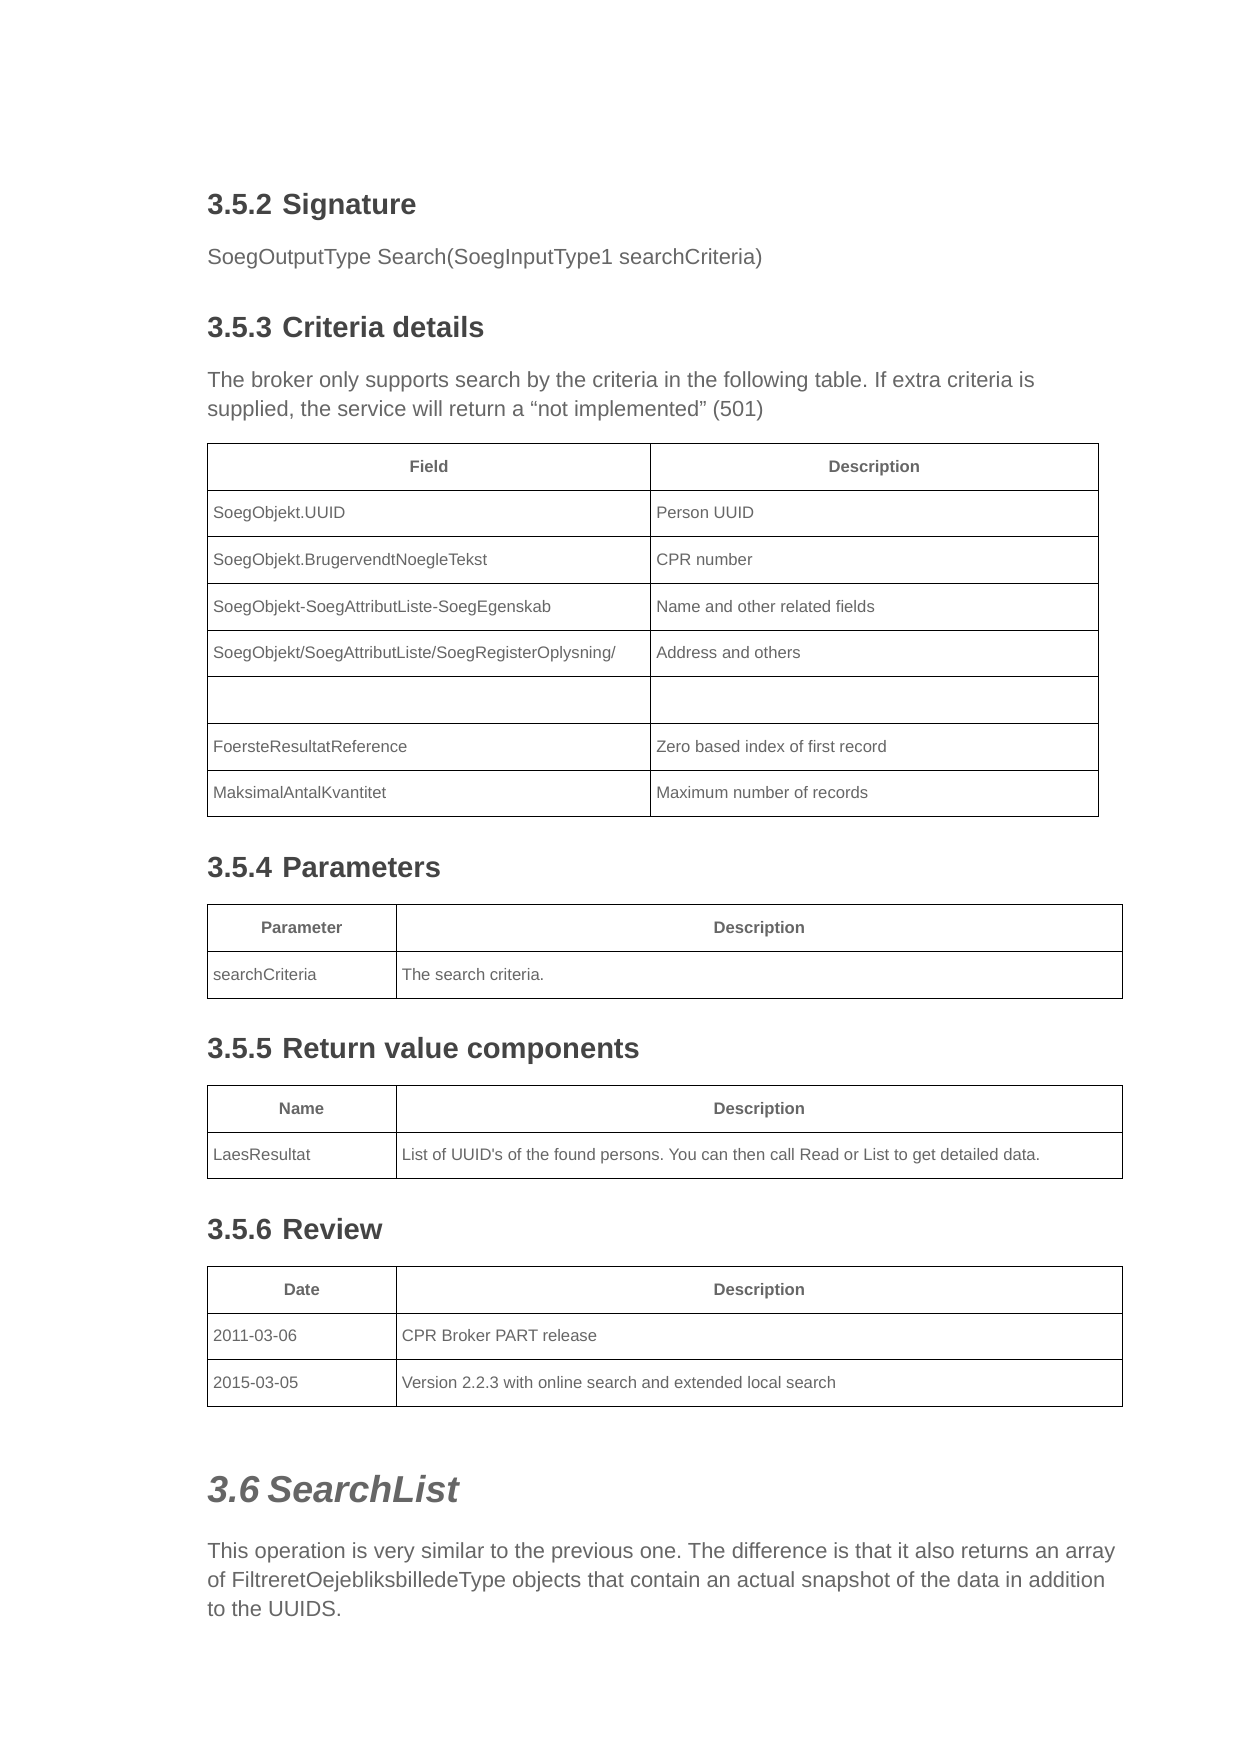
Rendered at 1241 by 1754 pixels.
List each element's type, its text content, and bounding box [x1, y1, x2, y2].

table_cell SoegObjekt/SoegAttributListe/SoegRegisterOplysning/ [208, 631, 650, 676]
table_cell Person UUID [651, 491, 1098, 536]
subtitle SearchList [207, 1456, 1122, 1514]
table_cell List of UUID's of the found persons. You can then call Read or List to get detailed data. [397, 1133, 1122, 1178]
table_header Description [397, 1267, 1122, 1313]
table_cell CPR number [651, 537, 1098, 583]
table_header Description [397, 1086, 1122, 1132]
table_header Description [651, 444, 1098, 490]
table_cell MaksimalAntalKvantitet [208, 771, 650, 816]
table_cell Address and others [651, 631, 1098, 676]
subtitle Criteria details [207, 291, 1122, 349]
table_header Parameter [208, 905, 396, 951]
subtitle Signature [207, 168, 1122, 226]
table_cell [208, 677, 650, 723]
table_cell FoersteResultatReference [208, 724, 650, 770]
table_header Field [208, 444, 650, 490]
table_cell SoegObjekt.UUID [208, 491, 650, 536]
text The broker only supports search by the criteria in the following table. If extra criteria is supplied, the service will return a “not implemented” (501) [207, 364, 1122, 422]
subtitle Review [207, 1193, 1122, 1251]
table_header Description [397, 905, 1122, 951]
table_cell Maximum number of records [651, 771, 1098, 816]
table_cell CPR Broker PART release [397, 1314, 1122, 1359]
text This operation is very similar to the previous one. The difference is that it also returns an array of FiltreretOejebliksbilledeType objects that contain an actual snapshot of the data in addition to the UUIDS. [207, 1535, 1122, 1623]
table_cell Name and other related fields [651, 584, 1098, 630]
table_cell searchCriteria [208, 952, 396, 997]
table_cell 2015-03-05 [208, 1360, 396, 1406]
table_cell SoegObjekt.BrugervendtNoegleTekst [208, 537, 650, 583]
table_cell The search criteria. [397, 952, 1122, 997]
table_cell 2011-03-06 [208, 1314, 396, 1359]
table_cell Zero based index of first record [651, 724, 1098, 770]
table_cell [651, 677, 1098, 723]
table_header Date [208, 1267, 396, 1313]
table_header Name [208, 1086, 396, 1132]
table_cell SoegObjekt-SoegAttributListe-SoegEgenskab [208, 584, 650, 630]
subtitle Parameters [207, 831, 1122, 889]
subtitle Return value components [207, 1012, 1122, 1070]
table_cell LaesResultat [208, 1133, 396, 1178]
text SoegOutputType Search(SoegInputType1 searchCriteria) [207, 241, 1122, 270]
table_cell Version 2.2.3 with online search and extended local search [397, 1360, 1122, 1406]
